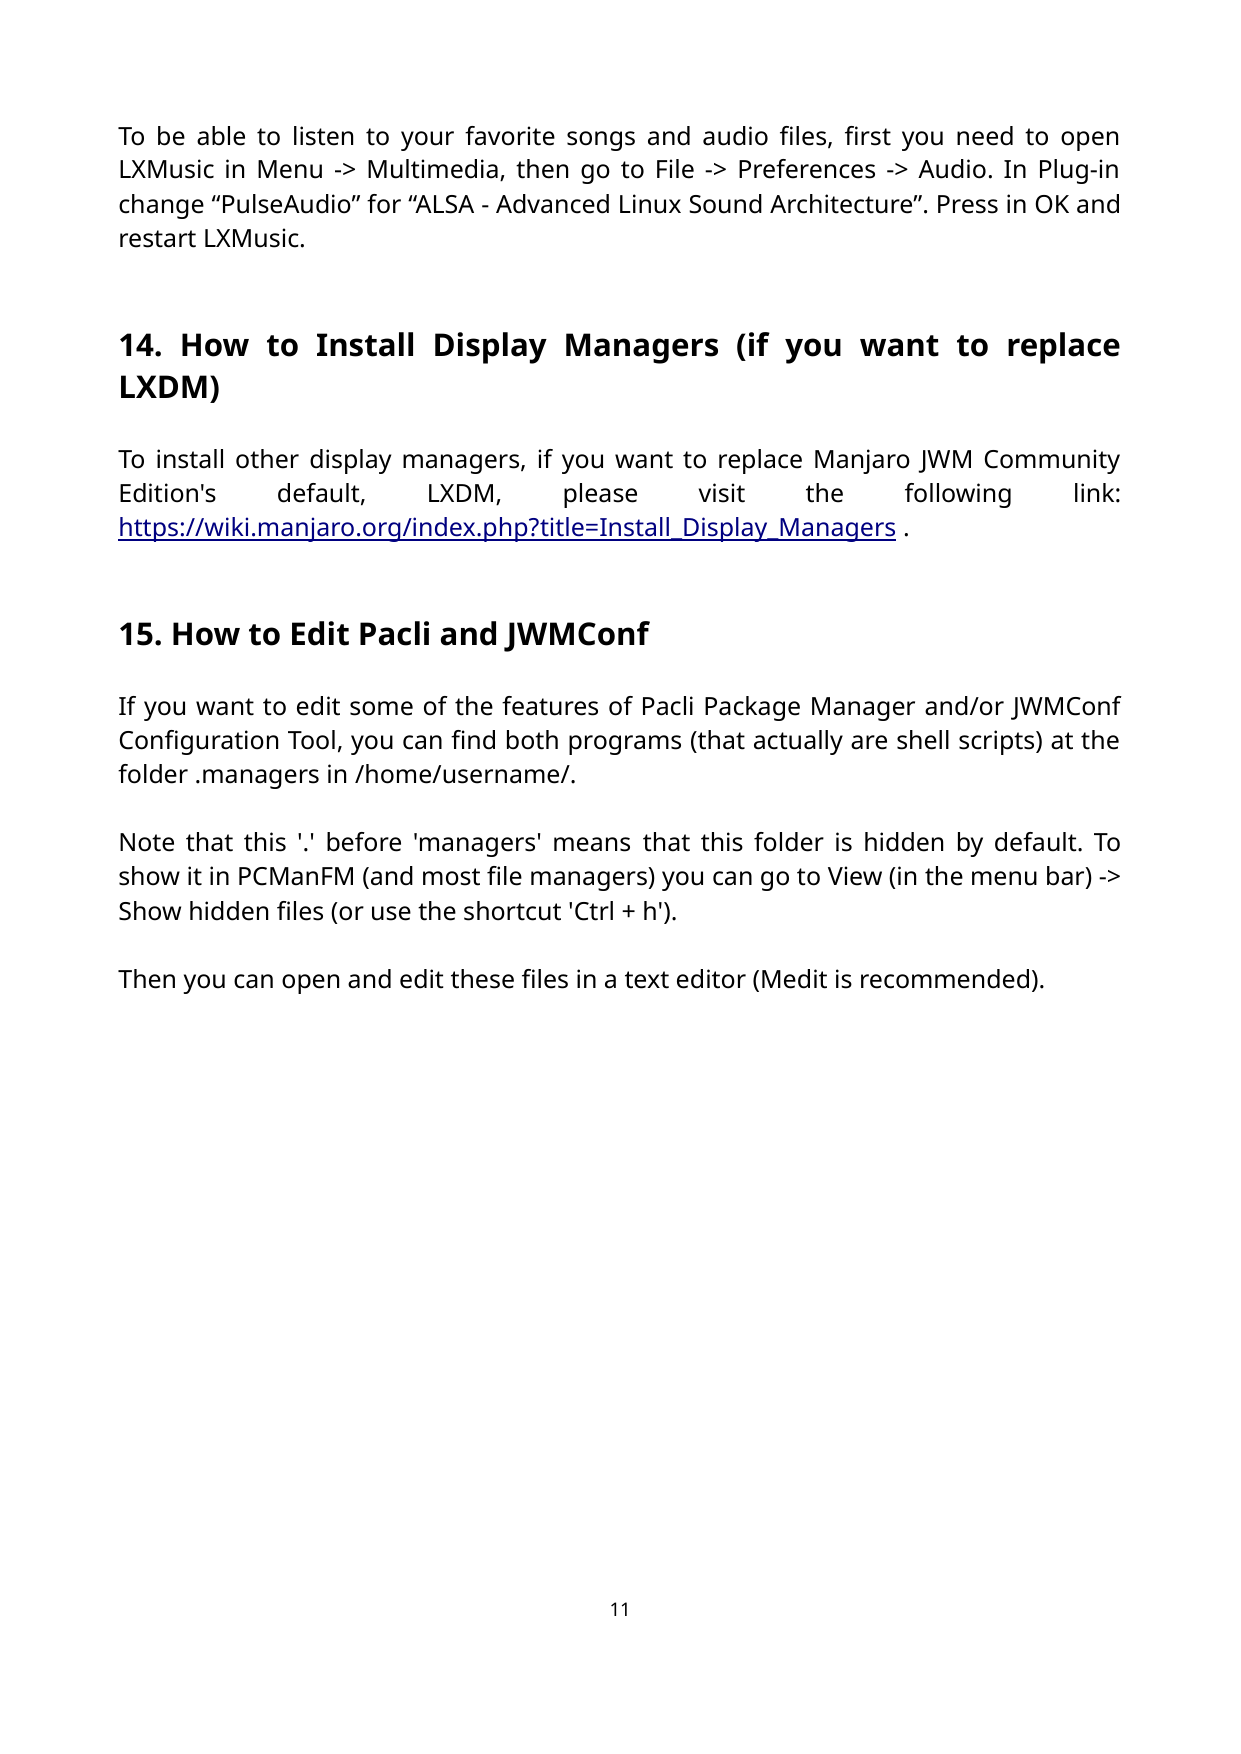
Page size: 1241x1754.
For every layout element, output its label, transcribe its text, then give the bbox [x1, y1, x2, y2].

text Note that this '.' before 'managers' means that this folder is hidden by default. To show it in PCManFM (and most file managers) you can go to View (in the menu bar) -> Show hidden files (or use the shortcut 'Ctrl + h'). [118, 825, 1122, 927]
text To install other display managers, if you want to replace Manjaro JWM Community Edition's default, LXDM, please visit the following link: https://wiki.manjaro.org/index.php?title=Install_Display_Managers . [118, 442, 1122, 544]
subtitle 15. How to Edit Pacli and JWMConf [118, 612, 1122, 655]
text Then you can open and edit these files in a text editor (Medit is recommended). [118, 961, 1122, 995]
text If you want to edit some of the features of Pacli Package Manager and/or JWMConf Configuration Tool, you can find both programs (that actually are shell scripts) at the folder .managers in /home/username/. [118, 689, 1122, 791]
text 14. How to Install Display Managers (if you want to replace LXDM) [118, 322, 1122, 408]
text To be able to listen to your favorite songs and audio files, first you need to open LXMusic in Menu -> Multimedia, then go to File -> Preferences -> Audio. In Plug-in change “PulseAudio” for “ALSA - Advanced Linux Sound Architecture”. Press in OK and restart LXMusic. [118, 118, 1122, 254]
